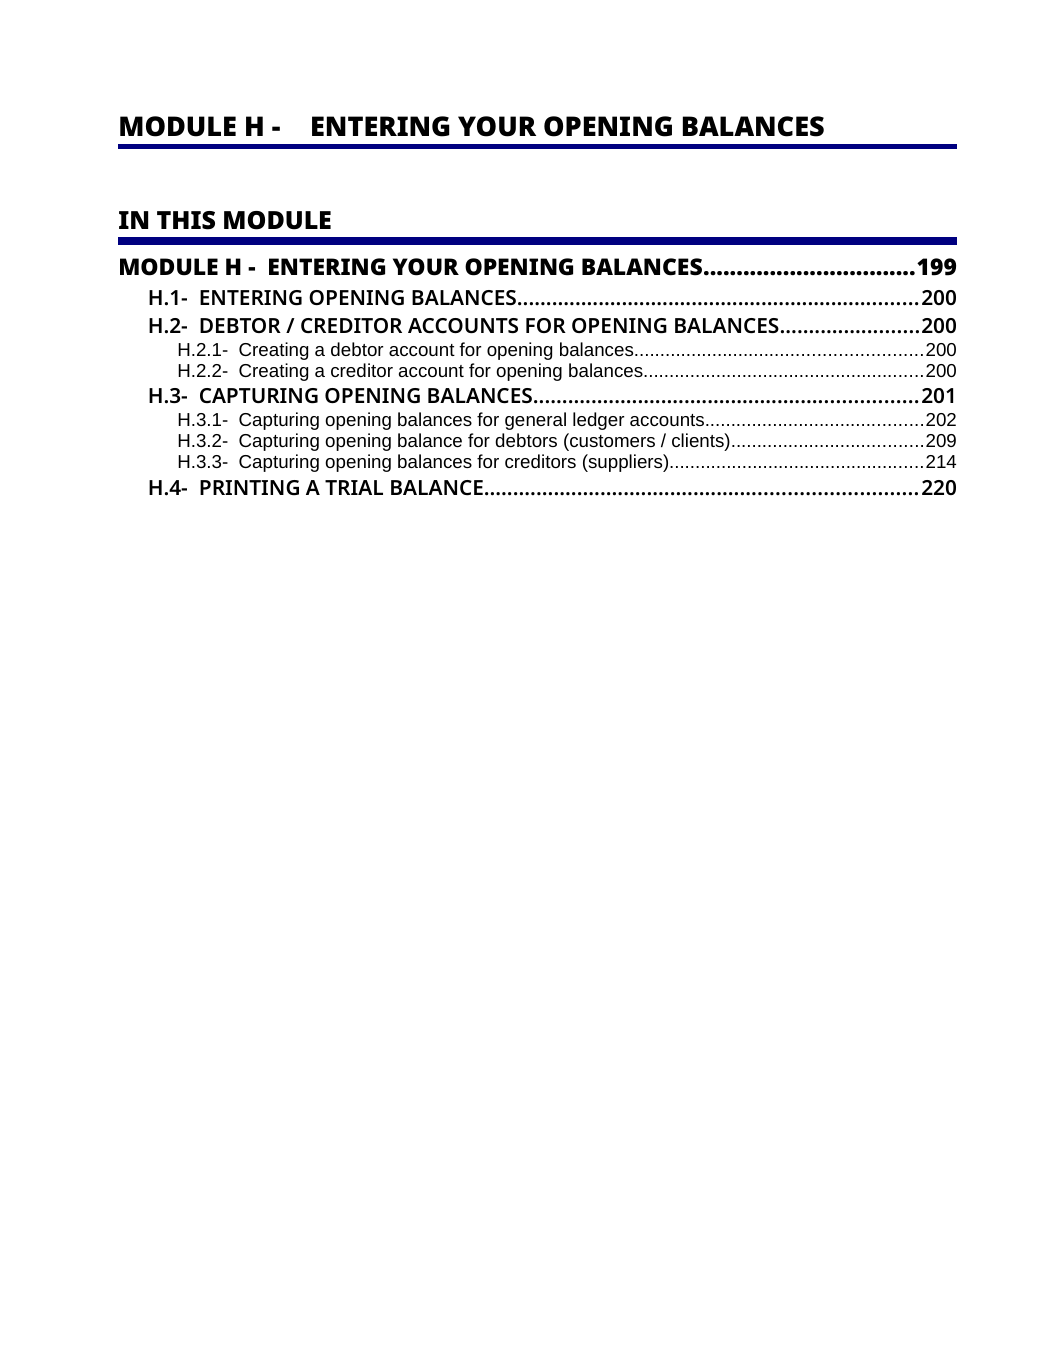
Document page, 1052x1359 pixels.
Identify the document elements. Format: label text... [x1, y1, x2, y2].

text H.2- DEBTOR / CREDITOR ACCOUNTS FOR OPENING BALANCES 200 [148, 311, 957, 339]
text MODULE H - ENTERING YOUR OPENING BALANCES 199 [118, 251, 957, 283]
text H.3.2- Capturing opening balance for debtors (customers / clients) 209 [177, 431, 957, 452]
subtitle ENTERING YOUR OPENING BALANCES [118, 107, 957, 144]
text H.1- ENTERING OPENING BALANCES 200 [148, 283, 957, 311]
text H.2.1- Creating a debtor account for opening balances 200 [177, 339, 957, 360]
text H.2.2- Creating a creditor account for opening balances 200 [177, 360, 957, 381]
text H.4- PRINTING A TRIAL BALANCE 220 [148, 473, 957, 501]
text H.3.3- Capturing opening balances for creditors (suppliers) 214 [177, 452, 957, 473]
text H.3.1- Capturing opening balances for general ledger accounts 202 [177, 410, 957, 431]
subtitle IN THIS MODULE [118, 203, 957, 237]
text H.3- CAPTURING OPENING BALANCES 201 [148, 381, 957, 410]
